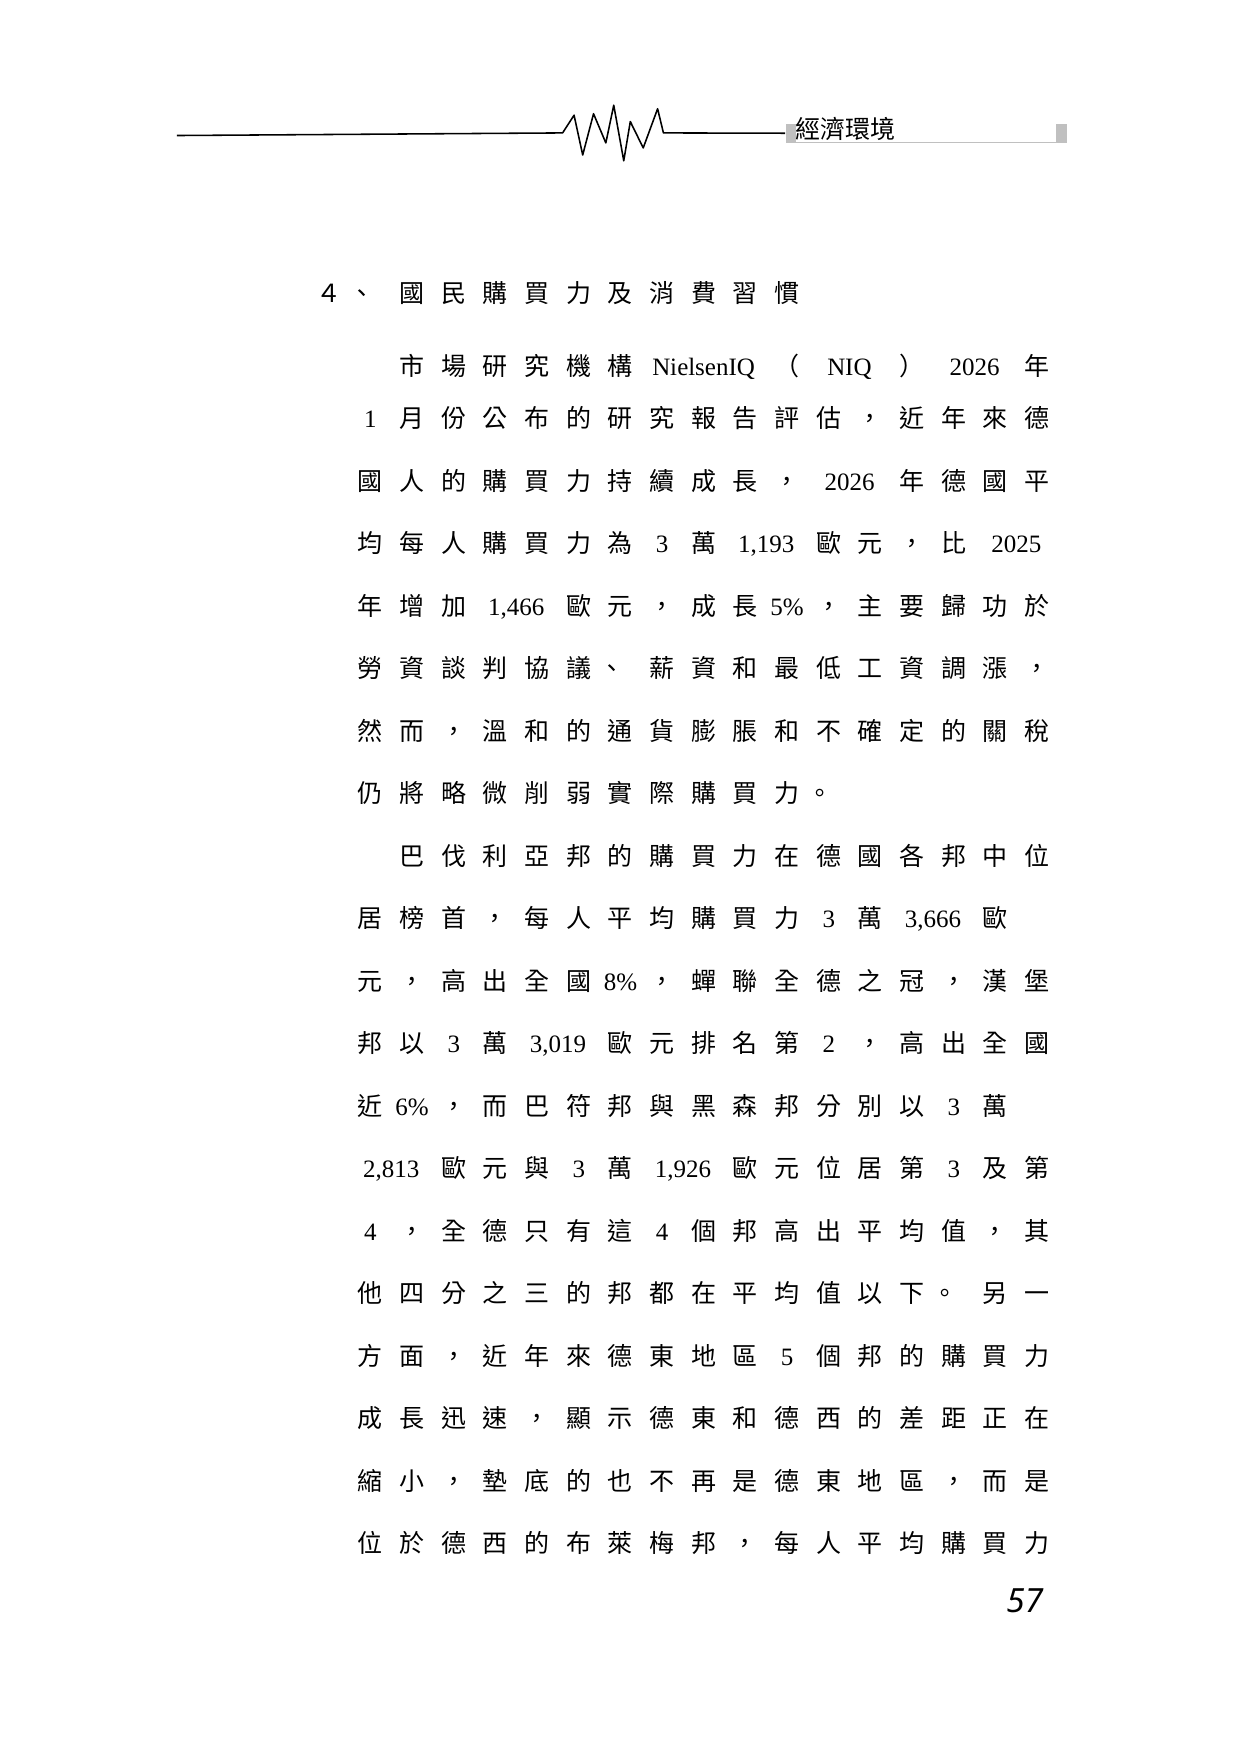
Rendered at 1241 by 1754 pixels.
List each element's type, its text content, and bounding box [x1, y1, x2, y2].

text ４、國民購買力及消費習慣 [281, 250, 1058, 313]
text 市場研究機構NielsenIQ（NIQ）2026年1月份公布的研究報告評估，近年來德國人的購買力持續成長，2026年德國平均每人購買力為3萬1,193歐元，比2025年增加1,466歐元，成長5%，主要歸功於勞資談判協議、薪資和最低工資調漲，然而，溫和的通貨膨脹和不確定的關稅仍將略微削弱實際購買力。 [330, 313, 1058, 813]
text 巴伐利亞邦的購買力在德國各邦中位居榜首，每人平均購買力3萬3,666歐元，高出全國8%，蟬聯全德之冠，漢堡邦以3萬3,019歐元排名第2，高出全國近6%，而巴符邦與黑森邦分別以3萬2,813歐元與3萬1,926歐元位居第3及第4，全德只有這4個邦高出平均值，其他四分之三的邦都在平均值以下。另一方面，近年來德東地區5個邦的購買力成長迅速，顯示德東和德西的差距正在縮小，墊底的也不再是德東地區，而是位於德西的布萊梅邦，每人平均購買力 [330, 813, 1058, 1563]
